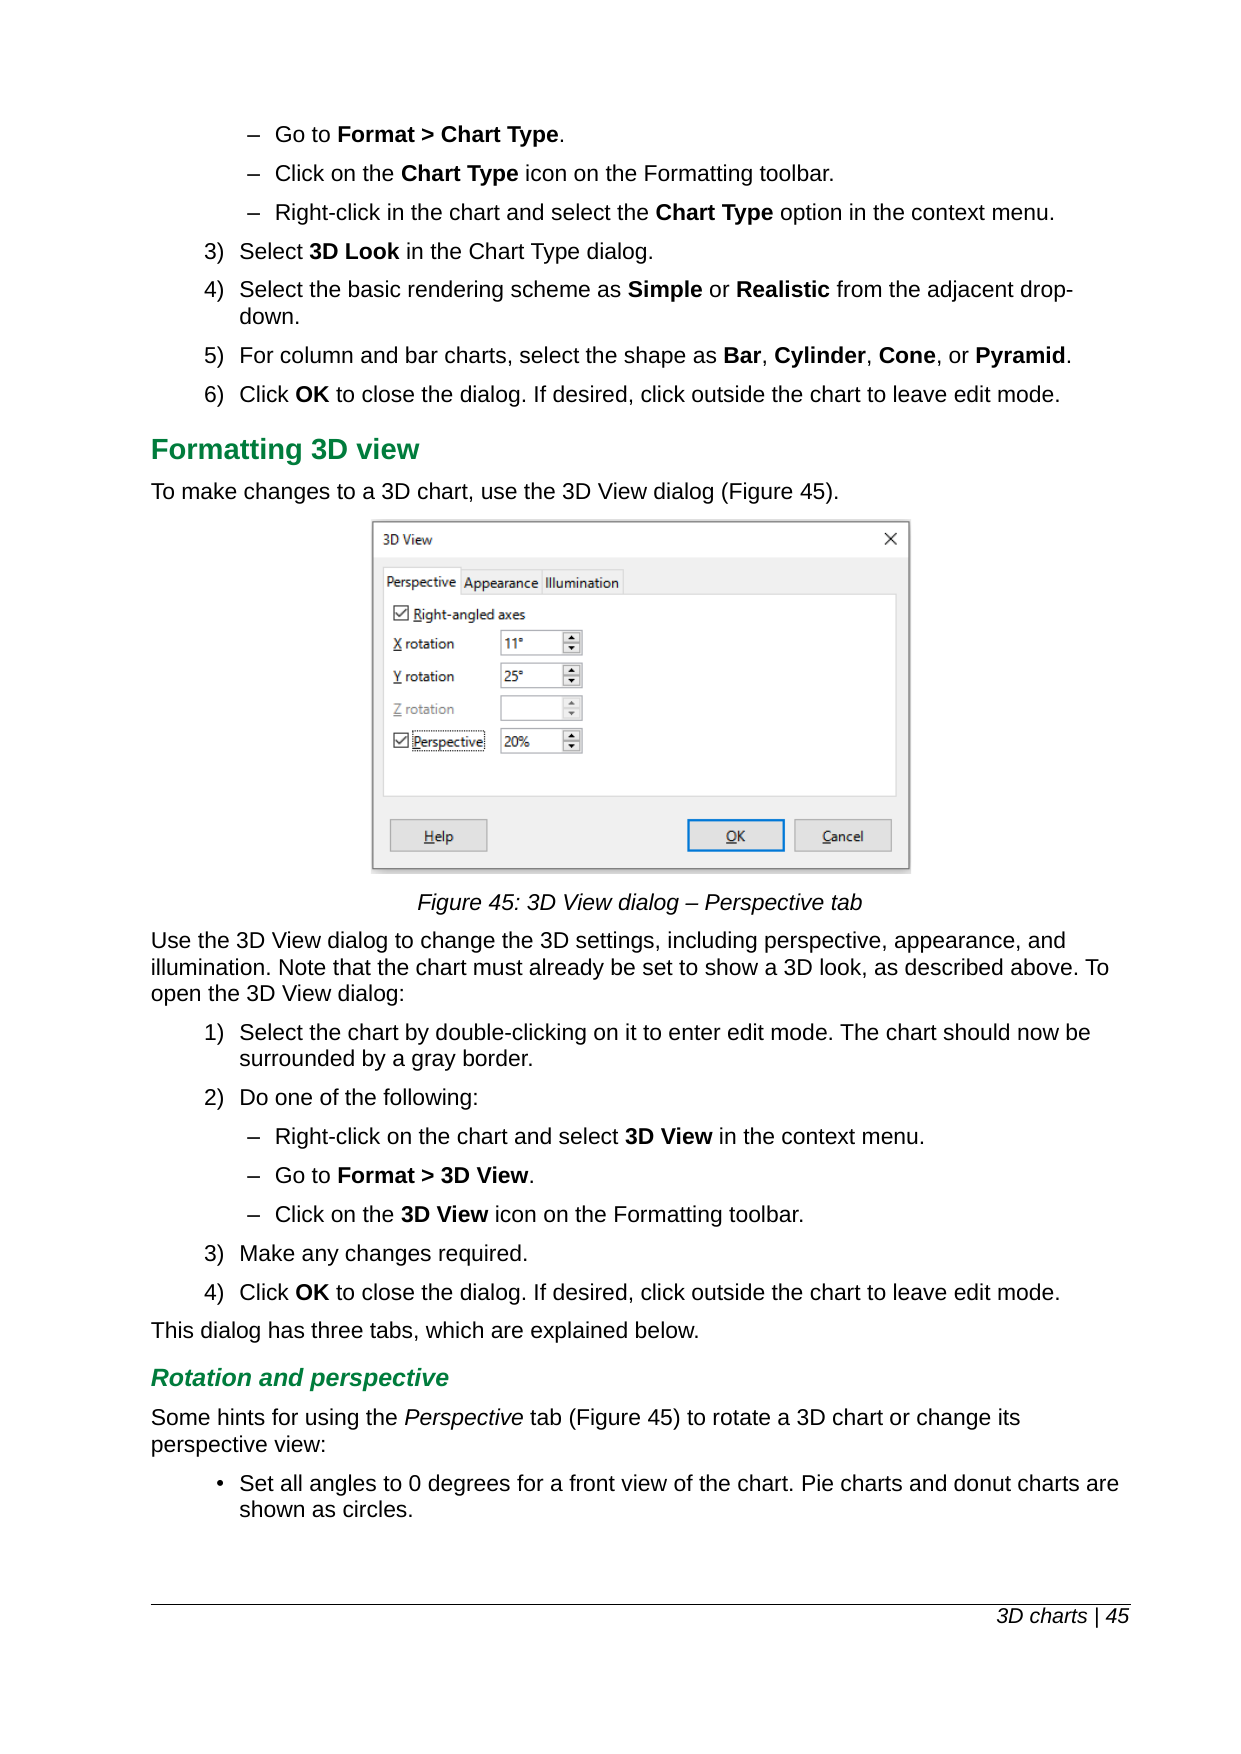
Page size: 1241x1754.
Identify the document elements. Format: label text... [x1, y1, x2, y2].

text To make changes to a 3D chart, use the 3D View dialog (Figure 45). [151, 478, 1131, 504]
list Click OK to close the dialog. If desired, click outside the chart to leave edit mode. [224, 381, 1131, 407]
list Some hints for using the Perspective tab (Figure 45) to rotate a 3D chart or change its perspective view: [151, 1404, 1131, 1457]
text This dialog has three tabs, which are explained below. [151, 1317, 1131, 1344]
list Do one of the following: [224, 1084, 1131, 1111]
list Right-click on the chart and select 3D View in the context menu. [260, 1123, 1131, 1149]
picture [370, 519, 912, 874]
list Select the chart by double-clicking on it to enter edit mode. The chart should now be surrounded by a gray border. [224, 1019, 1131, 1072]
list Click on the Chart Type icon on the Formatting toolbar. [260, 160, 1131, 186]
list Select the basic rendering scheme as Simple or Realistic from the adjacent drop-down. [224, 276, 1131, 329]
list Click OK to close the dialog. If desired, click outside the chart to leave edit mode. [224, 1278, 1131, 1305]
list Go to Format > 3D View. [260, 1162, 1131, 1188]
list Go to Format > Chart Type. [260, 121, 1131, 147]
list For column and bar charts, select the shape as Bar, Cylinder, Cone, or Pyramid. [224, 342, 1131, 368]
list Right-click in the chart and select the Chart Type option in the context menu. [260, 199, 1131, 225]
list Select 3D Look in the Chart Type dialog. [224, 238, 1131, 264]
subtitle Formatting 3D view [151, 432, 1131, 465]
list Set all angles to 0 degrees for a front view of the chart. Pie charts and donut charts are shown as circles. [224, 1469, 1131, 1522]
text Figure 45: 3D View dialog – Perspective tab [368, 889, 914, 915]
list Click on the 3D View icon on the Formatting toolbar. [260, 1201, 1131, 1227]
subtitle Rotation and perspective [151, 1363, 1131, 1392]
list Make any changes required. [224, 1240, 1131, 1266]
list Use the 3D View dialog to change the 3D settings, including perspective, appearance, and illumination. Note that the chart must already be set to show a 3D look, as described above. To open the 3D View dialog: [151, 927, 1131, 1007]
